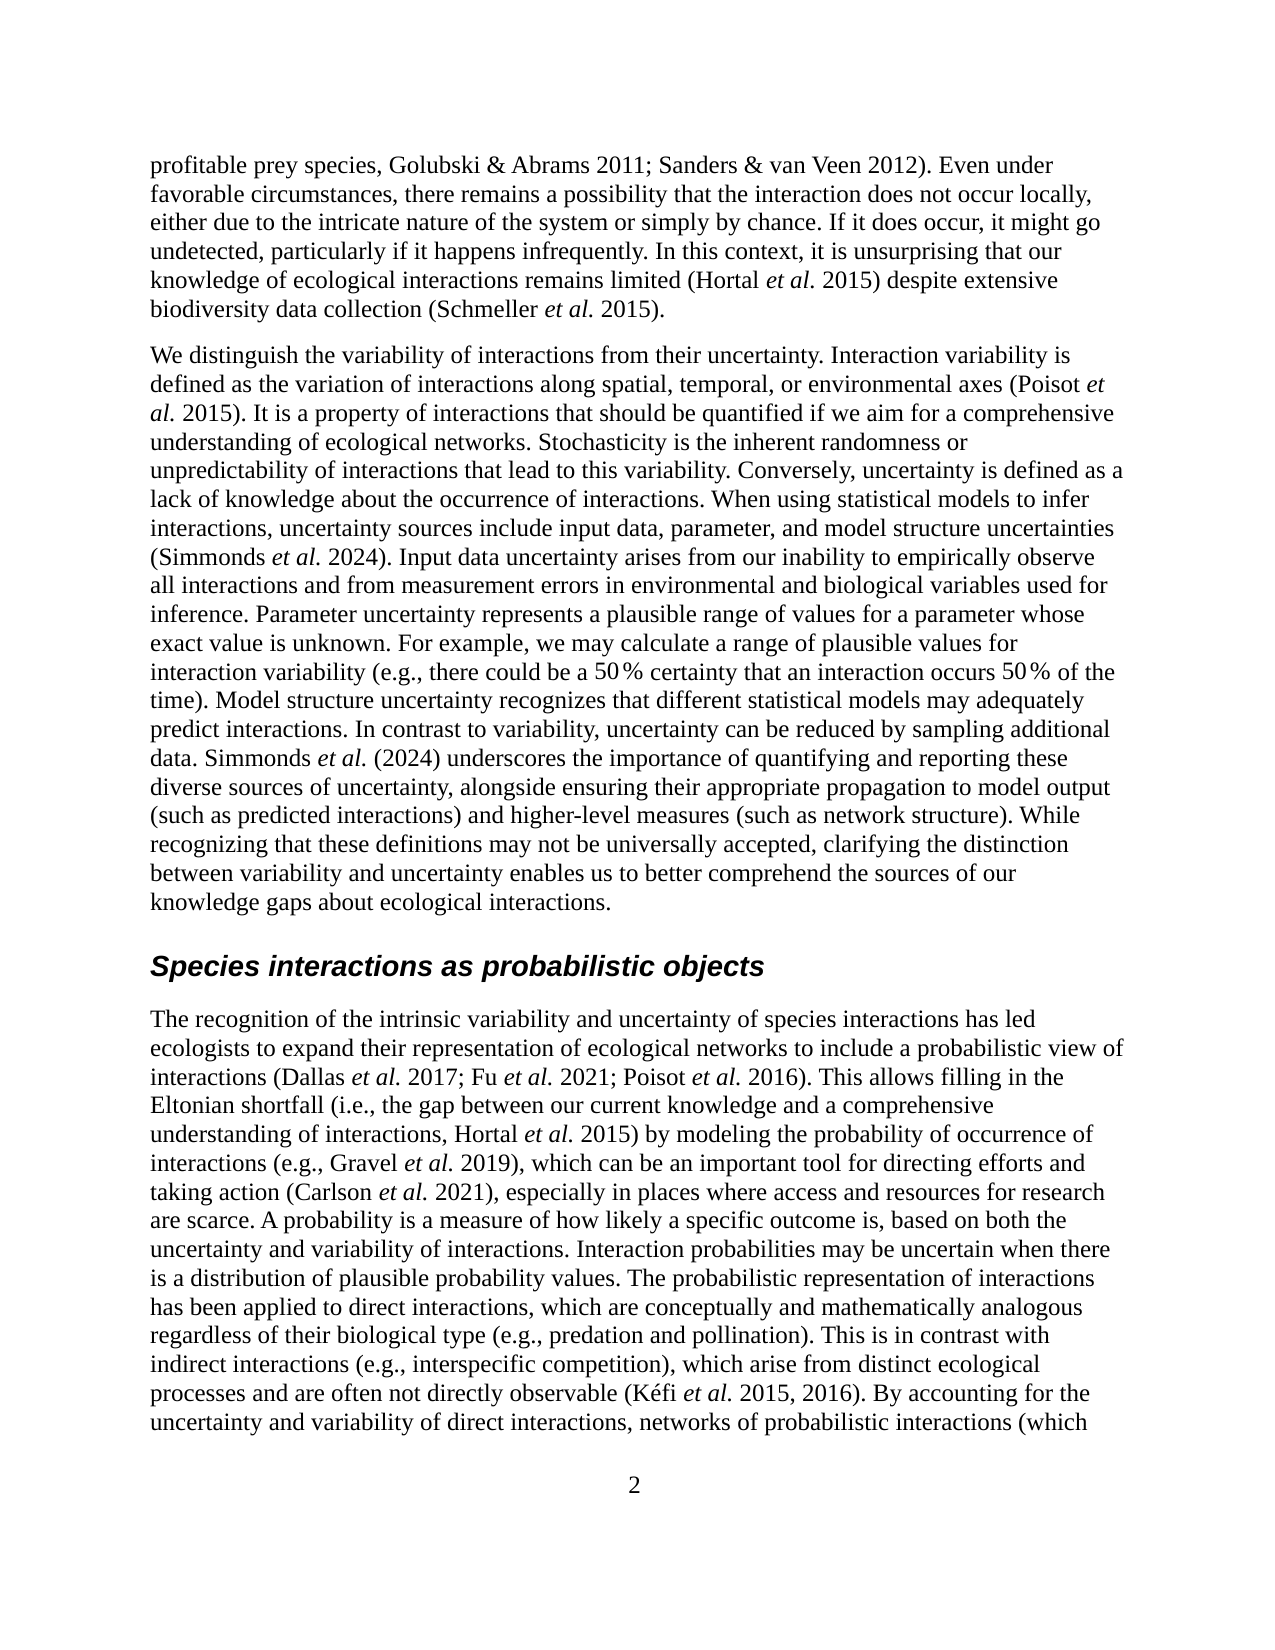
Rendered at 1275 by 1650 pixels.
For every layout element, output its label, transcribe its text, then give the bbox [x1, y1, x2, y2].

text profitable prey species, Golubski & Abrams 2011; Sanders & van Veen 2012). Even under favorable circumstances, there remains a possibility that the interaction does not occur locally, either due to the intricate nature of the system or simply by chance. If it does occur, it might go undetected, particularly if it happens infrequently. In this context, it is unsurprising that our knowledge of ecological interactions remains limited (Hortal et al. 2015) despite extensive biodiversity data collection (Schmeller et al. 2015). [150, 150, 1125, 322]
text We distinguish the variability of interactions from their uncertainty. Interaction variability is defined as the variation of interactions along spatial, temporal, or environmental axes (Poisot et al. 2015). It is a property of interactions that should be quantified if we aim for a comprehensive understanding of ecological networks. Stochasticity is the inherent randomness or unpredictability of interactions that lead to this variability. Conversely, uncertainty is defined as a lack of knowledge about the occurrence of interactions. When using statistical models to infer interactions, uncertainty sources include input data, parameter, and model structure uncertainties (Simmonds et al. 2024). Input data uncertainty arises from our inability to empirically observe all interactions and from measurement errors in environmental and biological variables used for inference. Parameter uncertainty represents a plausible range of values for a parameter whose exact value is unknown. For example, we may calculate a range of plausible values for interaction variability (e.g., there could be a certainty that an interaction occurs of the time). Model structure uncertainty recognizes that different statistical models may adequately predict interactions. In contrast to variability, uncertainty can be reduced by sampling additional data. Simmonds et al. (2024) underscores the importance of quantifying and reporting these diverse sources of uncertainty, alongside ensuring their appropriate propagation to model output (such as predicted interactions) and higher-level measures (such as network structure). While recognizing that these definitions may not be universally accepted, clarifying the distinction between variability and uncertainty enables us to better comprehend the sources of our knowledge gaps about ecological interactions. [150, 340, 1125, 915]
text The recognition of the intrinsic variability and uncertainty of species interactions has led ecologists to expand their representation of ecological networks to include a probabilistic view of interactions (Dallas et al. 2017; Fu et al. 2021; Poisot et al. 2016). This allows filling in the Eltonian shortfall (i.e., the gap between our current knowledge and a comprehensive understanding of interactions, Hortal et al. 2015) by modeling the probability of occurrence of interactions (e.g., Gravel et al. 2019), which can be an important tool for directing efforts and taking action (Carlson et al. 2021), especially in places where access and resources for research are scarce. A probability is a measure of how likely a specific outcome is, based on both the uncertainty and variability of interactions. Interaction probabilities may be uncertain when there is a distribution of plausible probability values. The probabilistic representation of interactions has been applied to direct interactions, which are conceptually and mathematically analogous regardless of their biological type (e.g., predation and pollination). This is in contrast with indirect interactions (e.g., interspecific competition), which arise from distinct ecological processes and are often not directly observable (Kéfi et al. 2015, 2016). By accounting for the uncertainty and variability of direct interactions, networks of probabilistic interactions (which [150, 1004, 1125, 1436]
subtitle Species interactions as probabilistic objects [150, 949, 1125, 983]
